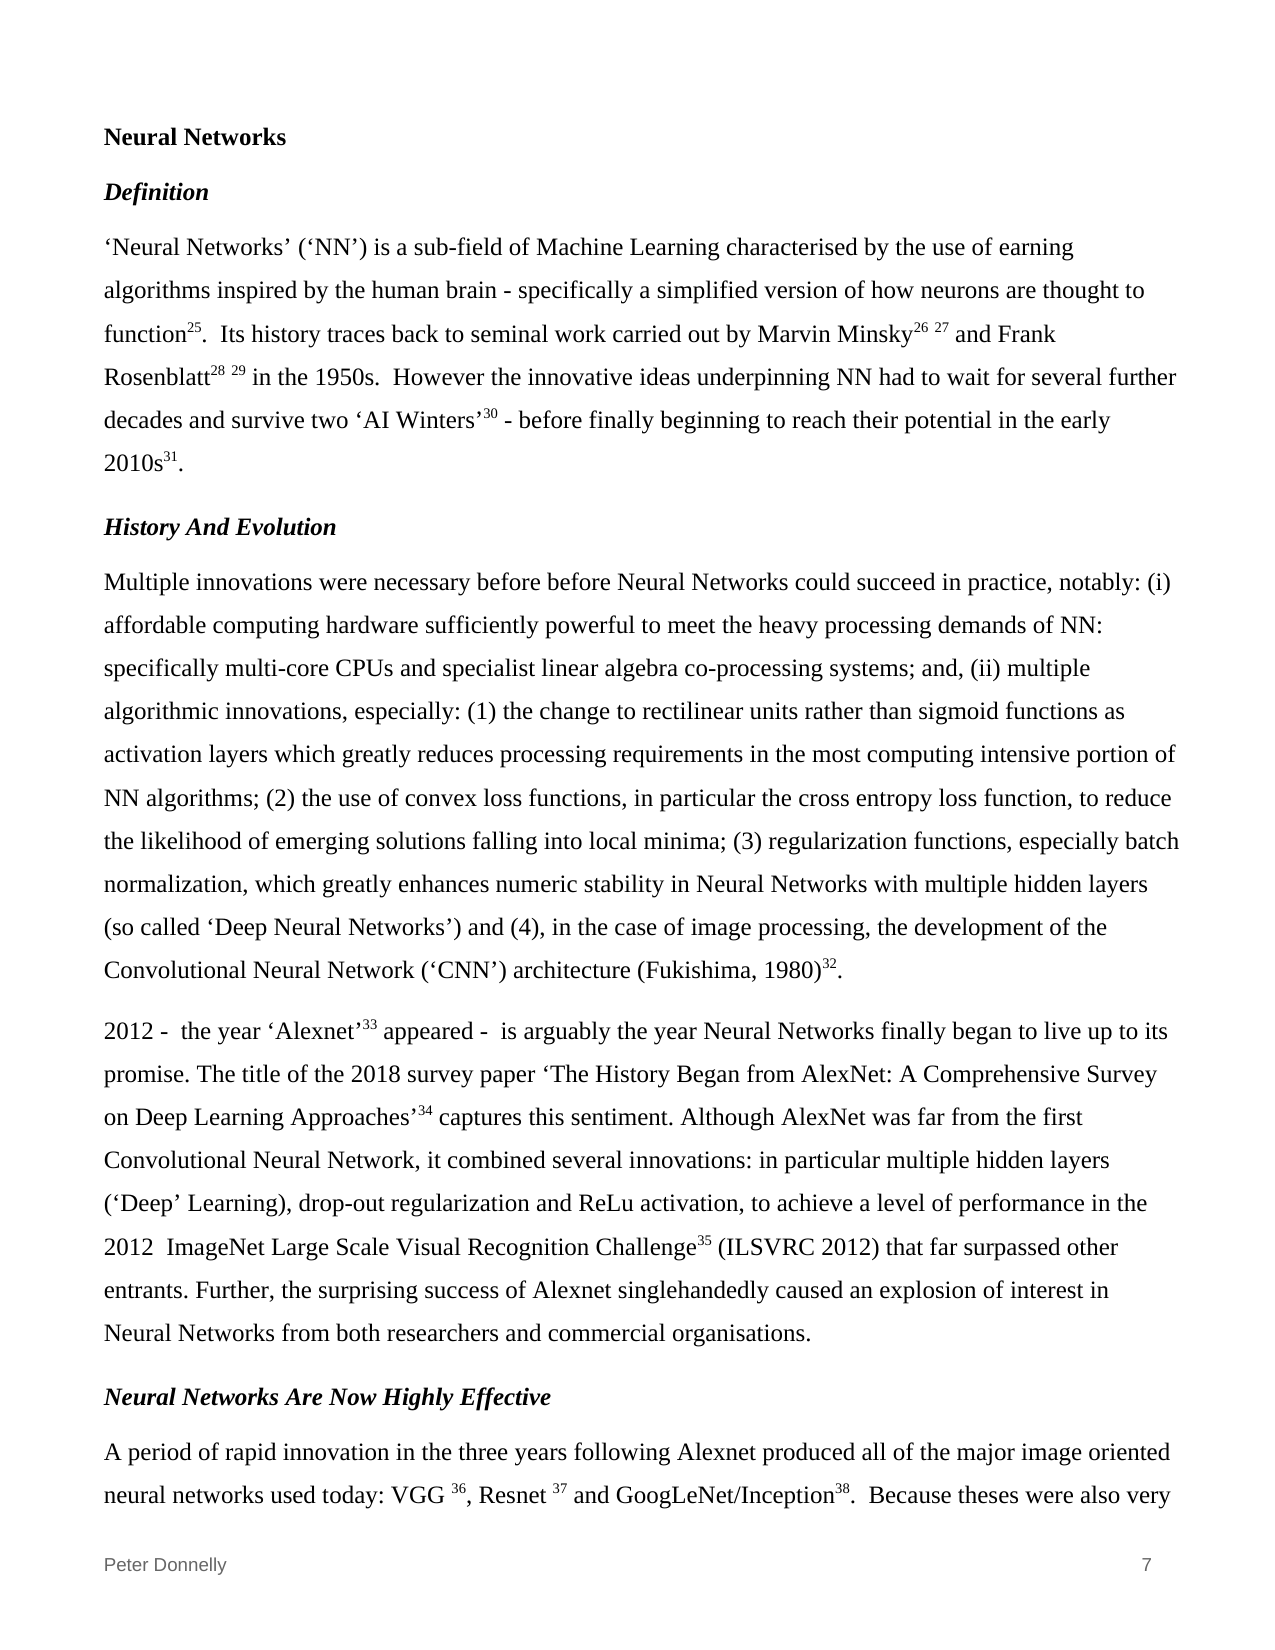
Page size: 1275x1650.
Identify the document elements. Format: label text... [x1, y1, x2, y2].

subtitle History and Evolution [103, 512, 1181, 541]
subtitle Neural Networks [103, 122, 1181, 151]
subtitle Neural Networks are Now Highly Effective [103, 1382, 1181, 1410]
text ‘Neural Networks’ (‘NN’) is a sub-field of Machine Learning characterised by the use of earning algorithms inspired by the human brain - specifically a simplified version of how neurons are thought to function. Its history traces back to seminal work carried out by Marvin Minsky and Frank Rosenblatt in the 1950s. However the innovative ideas underpinning NN had to wait for several further decades and survive two ‘AI Winters’ - before finally beginning to reach their potential in the early 2010s. [103, 232, 1181, 477]
subtitle Definition [103, 177, 1181, 206]
text 2012 - the year ‘Alexnet’ appeared - is arguably the year Neural Networks finally began to live up to its promise. The title of the 2018 survey paper ‘The History Began from AlexNet: A Comprehensive Survey on Deep Learning Approaches’ captures this sentiment. Although AlexNet was far from the first Convolutional Neural Network, it combined several innovations: in particular multiple hidden layers (‘Deep’ Learning), drop-out regularization and ReLu activation, to achieve a level of performance in the 2012 ImageNet Large Scale Visual Recognition Challenge (ILSVRC 2012) that far surpassed other entrants. Further, the surprising success of Alexnet singlehandedly caused an explosion of interest in Neural Networks from both researchers and commercial organisations. [103, 1016, 1181, 1347]
text Multiple innovations were necessary before before Neural Networks could succeed in practice, notably: (i) affordable computing hardware sufficiently powerful to meet the heavy processing demands of NN: specifically multi-core CPUs and specialist linear algebra co-processing systems; and, (ii) multiple algorithmic innovations, especially: (1) the change to rectilinear units rather than sigmoid functions as activation layers which greatly reduces processing requirements in the most computing intensive portion of NN algorithms; (2) the use of convex loss functions, in particular the cross entropy loss function, to reduce the likelihood of emerging solutions falling into local minima; (3) regularization functions, especially batch normalization, which greatly enhances numeric stability in Neural Networks with multiple hidden layers (so called ‘Deep Neural Networks’) and (4), in the case of image processing, the development of the Convolutional Neural Network (‘CNN’) architecture (Fukishima, 1980). [103, 567, 1181, 984]
text A period of rapid innovation in the three years following Alexnet produced all of the major image oriented neural networks used today: VGG , Resnet and GoogLeNet/Inception. Because theses were also very [103, 1437, 1181, 1509]
